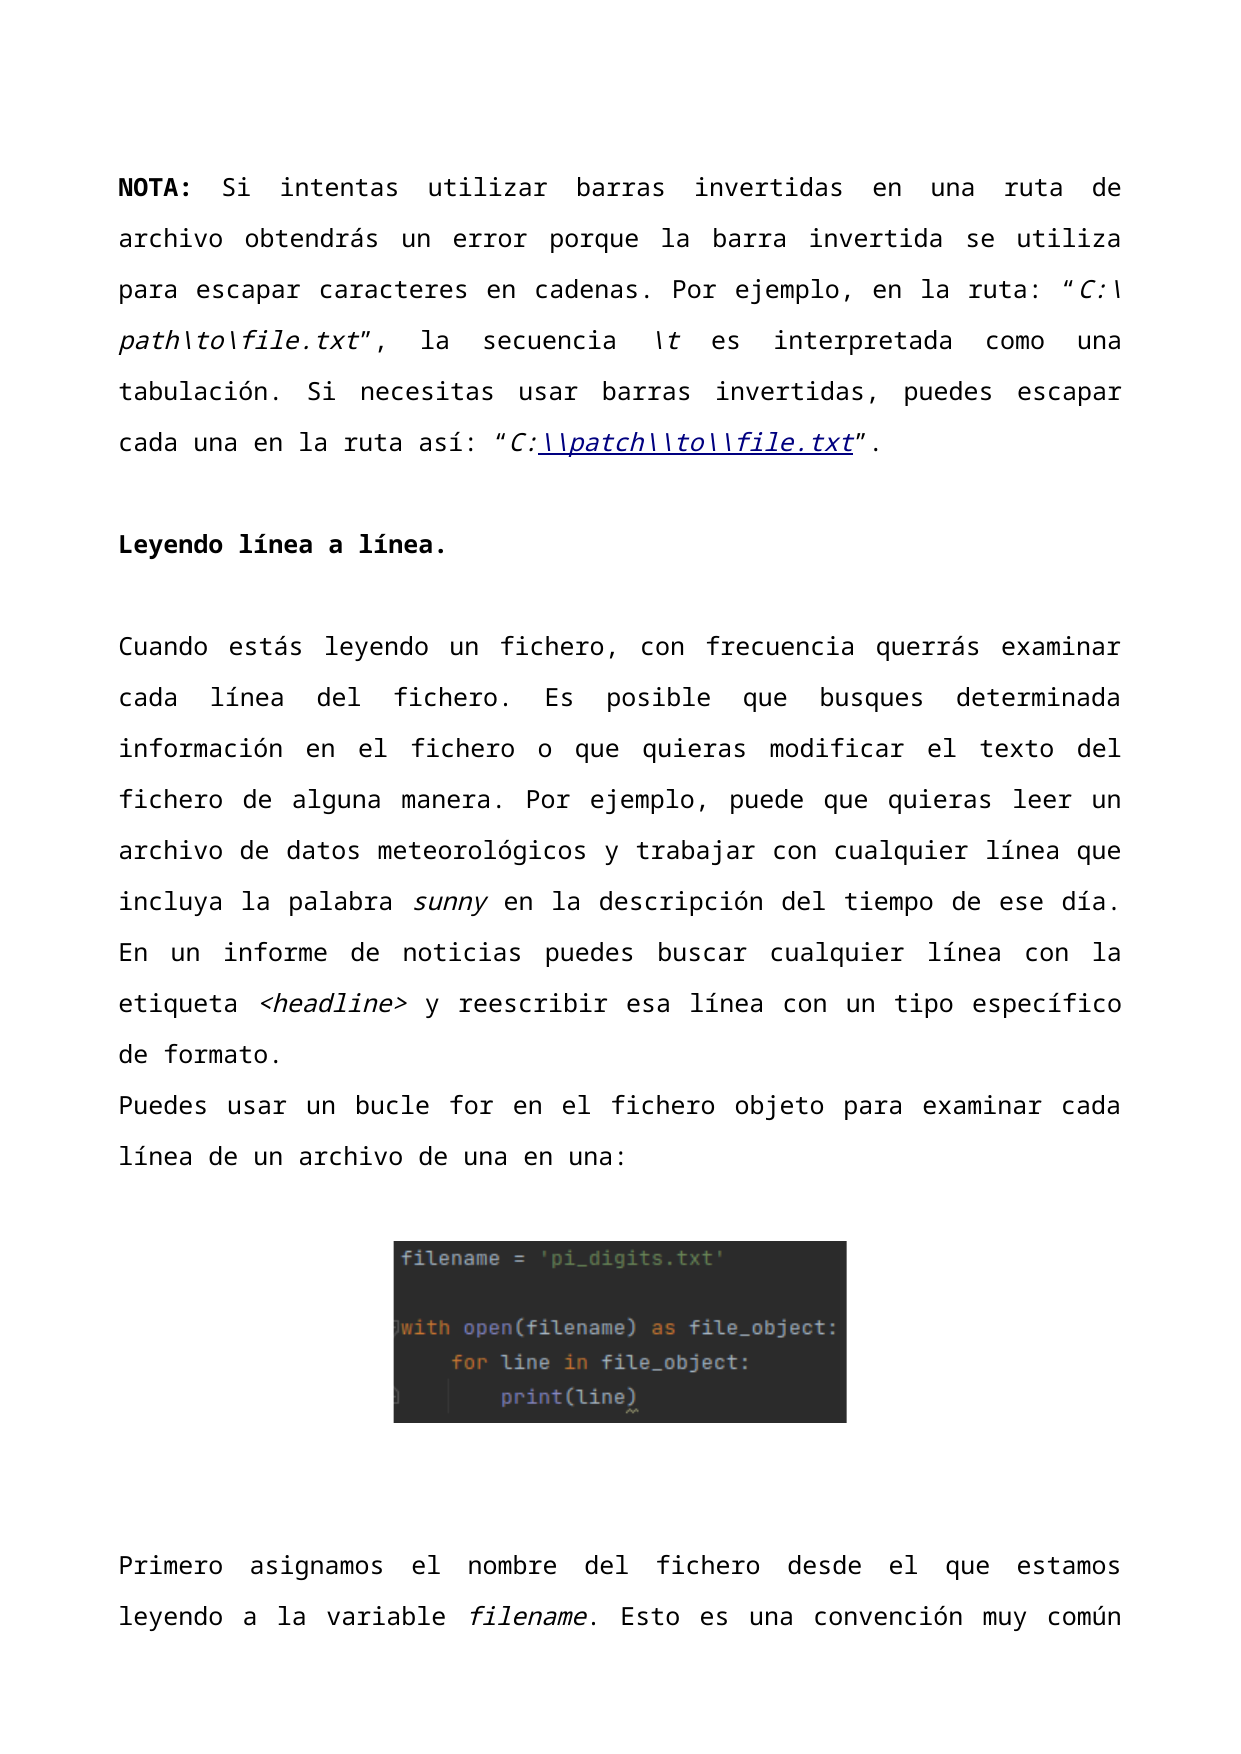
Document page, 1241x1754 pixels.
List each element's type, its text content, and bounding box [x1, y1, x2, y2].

text NOTA: Si intentas utilizar barras invertidas en una ruta de archivo obtendrás un error porque la barra invertida se utiliza para escapar caracteres en cadenas. Por ejemplo, en la ruta: “C:\path\to\file.txt”, la secuencia \t es interpretada como una tabulación. Si necesitas usar barras invertidas, puedes escapar cada una en la ruta así: “C:\\patch\\to\\file.txt”. [118, 169, 1122, 458]
text Leyendo línea a línea. [118, 526, 1122, 561]
text Puedes usar un bucle for en el fichero objeto para examinar cada línea de un archivo de una en una: [118, 1088, 1122, 1173]
text Cuando estás leyendo un fichero, con frecuencia querrás examinar cada línea del fichero. Es posible que busques determinada información en el fichero o que quieras modificar el texto del fichero de alguna manera. Por ejemplo, puede que quieras leer un archivo de datos meteorológicos y trabajar con cualquier línea que incluya la palabra sunny en la descripción del tiempo de ese día. En un informe de noticias puedes buscar cualquier línea con la etiqueta <headline> y reescribir esa línea con un tipo específico de formato. [118, 628, 1122, 1071]
picture [393, 1241, 847, 1423]
text Primero asignamos el nombre del fichero desde el que estamos leyendo a la variable filename. Esto es una convención muy común [118, 1547, 1122, 1632]
